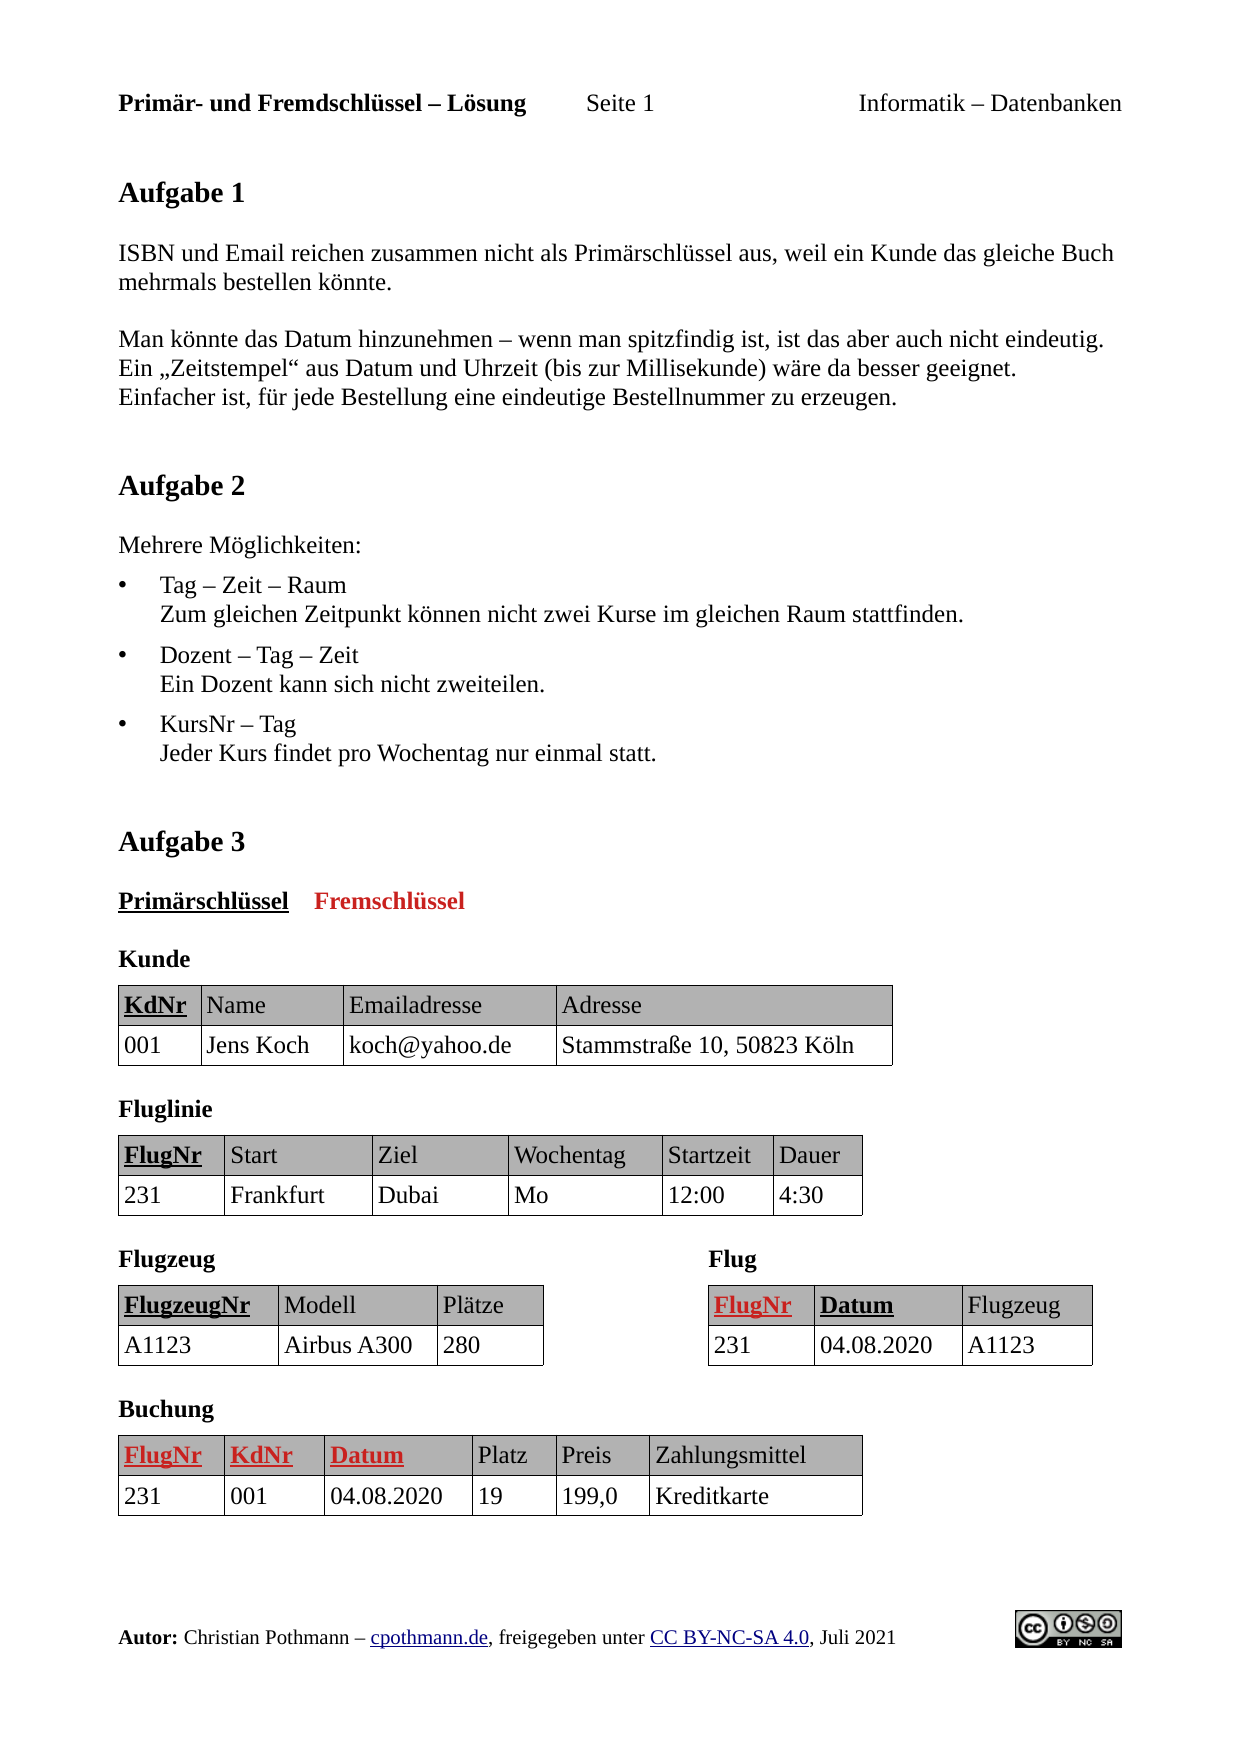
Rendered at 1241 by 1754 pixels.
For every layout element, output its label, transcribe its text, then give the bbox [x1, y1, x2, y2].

text Primärschlüssel Fremschlüssel [118, 886, 1122, 915]
table_header Flug [708, 1244, 1122, 1365]
table_header Platz [473, 1436, 556, 1475]
table_cell 04.08.2020 [815, 1326, 962, 1365]
table_cell A1123 [963, 1326, 1092, 1365]
picture [1015, 1610, 1122, 1648]
text Kunde [118, 944, 1122, 973]
table_cell 001 [119, 1026, 201, 1065]
table_cell Airbus A300 [279, 1326, 437, 1365]
table_header Modell [279, 1286, 437, 1325]
table_cell 12:00 [663, 1176, 773, 1215]
text Fluglinie [118, 1094, 1122, 1123]
table_header KdNr [225, 1436, 324, 1475]
text Man könnte das Datum hinzunehmen – wenn man spitzfindig ist, ist das aber auch nicht eindeutig. [118, 324, 1122, 353]
table_header Emailadresse [344, 986, 556, 1025]
text Autor: Christian Pothmann – cpothmann.de, freigegeben unter CC BY-NC-SA 4.0, Juli 2021 [118, 1625, 1122, 1649]
text Aufgabe 3 [118, 824, 1122, 858]
table_header Datum [325, 1436, 472, 1475]
table_cell Dubai [373, 1176, 508, 1215]
table_cell 231 [119, 1176, 224, 1215]
table_header FlugNr [119, 1136, 224, 1175]
table_header Plätze [438, 1286, 543, 1325]
table_cell 4:30 [774, 1176, 862, 1215]
text ISBN und Email reichen zusammen nicht als Primärschlüssel aus, weil ein Kunde das gleiche Buch mehrmals bestellen könnte. [118, 238, 1122, 295]
list Dozent – Tag – Zeit Ein Dozent kann sich nicht zweiteilen. [118, 640, 1122, 697]
text Aufgabe 1 [118, 176, 1122, 209]
table_header Flugzeug [963, 1286, 1092, 1325]
table_header Datum [815, 1286, 962, 1325]
text Aufgabe 2 [118, 468, 1122, 501]
text Buchung [118, 1394, 1122, 1423]
table_cell Frankfurt [225, 1176, 372, 1215]
table_header Flugzeug [118, 1244, 708, 1365]
table_cell Stammstraße 10, 50823 Köln [557, 1026, 892, 1065]
table_cell 199,0 [557, 1476, 649, 1515]
table_header FlugNr [119, 1436, 224, 1475]
text Ein „Zeitstempel“ aus Datum und Uhrzeit (bis zur Millisekunde) wäre da besser geeignet. [118, 353, 1122, 382]
table_header Name [202, 986, 343, 1025]
table_header FlugzeugNr [119, 1286, 278, 1325]
table_cell 001 [225, 1476, 324, 1515]
table_header Start [225, 1136, 372, 1175]
table_header KdNr [119, 986, 201, 1025]
table_header Preis [557, 1436, 649, 1475]
table_cell 04.08.2020 [325, 1476, 472, 1515]
table_cell 231 [119, 1476, 224, 1515]
table_cell koch@yahoo.de [344, 1026, 556, 1065]
table_cell 19 [473, 1476, 556, 1515]
table_header Zahlungsmittel [650, 1436, 862, 1475]
table_cell A1123 [119, 1326, 278, 1365]
table_header Ziel [373, 1136, 508, 1175]
table_header Dauer [774, 1136, 862, 1175]
table_cell Kreditkarte [650, 1476, 862, 1515]
list Tag – Zeit – Raum Zum gleichen Zeitpunkt können nicht zwei Kurse im gleichen Raum stattfinden. [118, 571, 1122, 628]
table_header Adresse [557, 986, 892, 1025]
table_cell Jens Koch [202, 1026, 343, 1065]
list KursNr – Tag Jeder Kurs findet pro Wochentag nur einmal statt. [118, 709, 1122, 767]
table_header Wochentag [509, 1136, 662, 1175]
table_cell Mo [509, 1176, 662, 1215]
text Mehrere Möglichkeiten: [118, 530, 1122, 559]
table_header FlugNr [709, 1286, 814, 1325]
text Einfacher ist, für jede Bestellung eine eindeutige Bestellnummer zu erzeugen. [118, 382, 1122, 410]
table_header Startzeit [663, 1136, 773, 1175]
table_cell 280 [438, 1326, 543, 1365]
table_cell 231 [709, 1326, 814, 1365]
